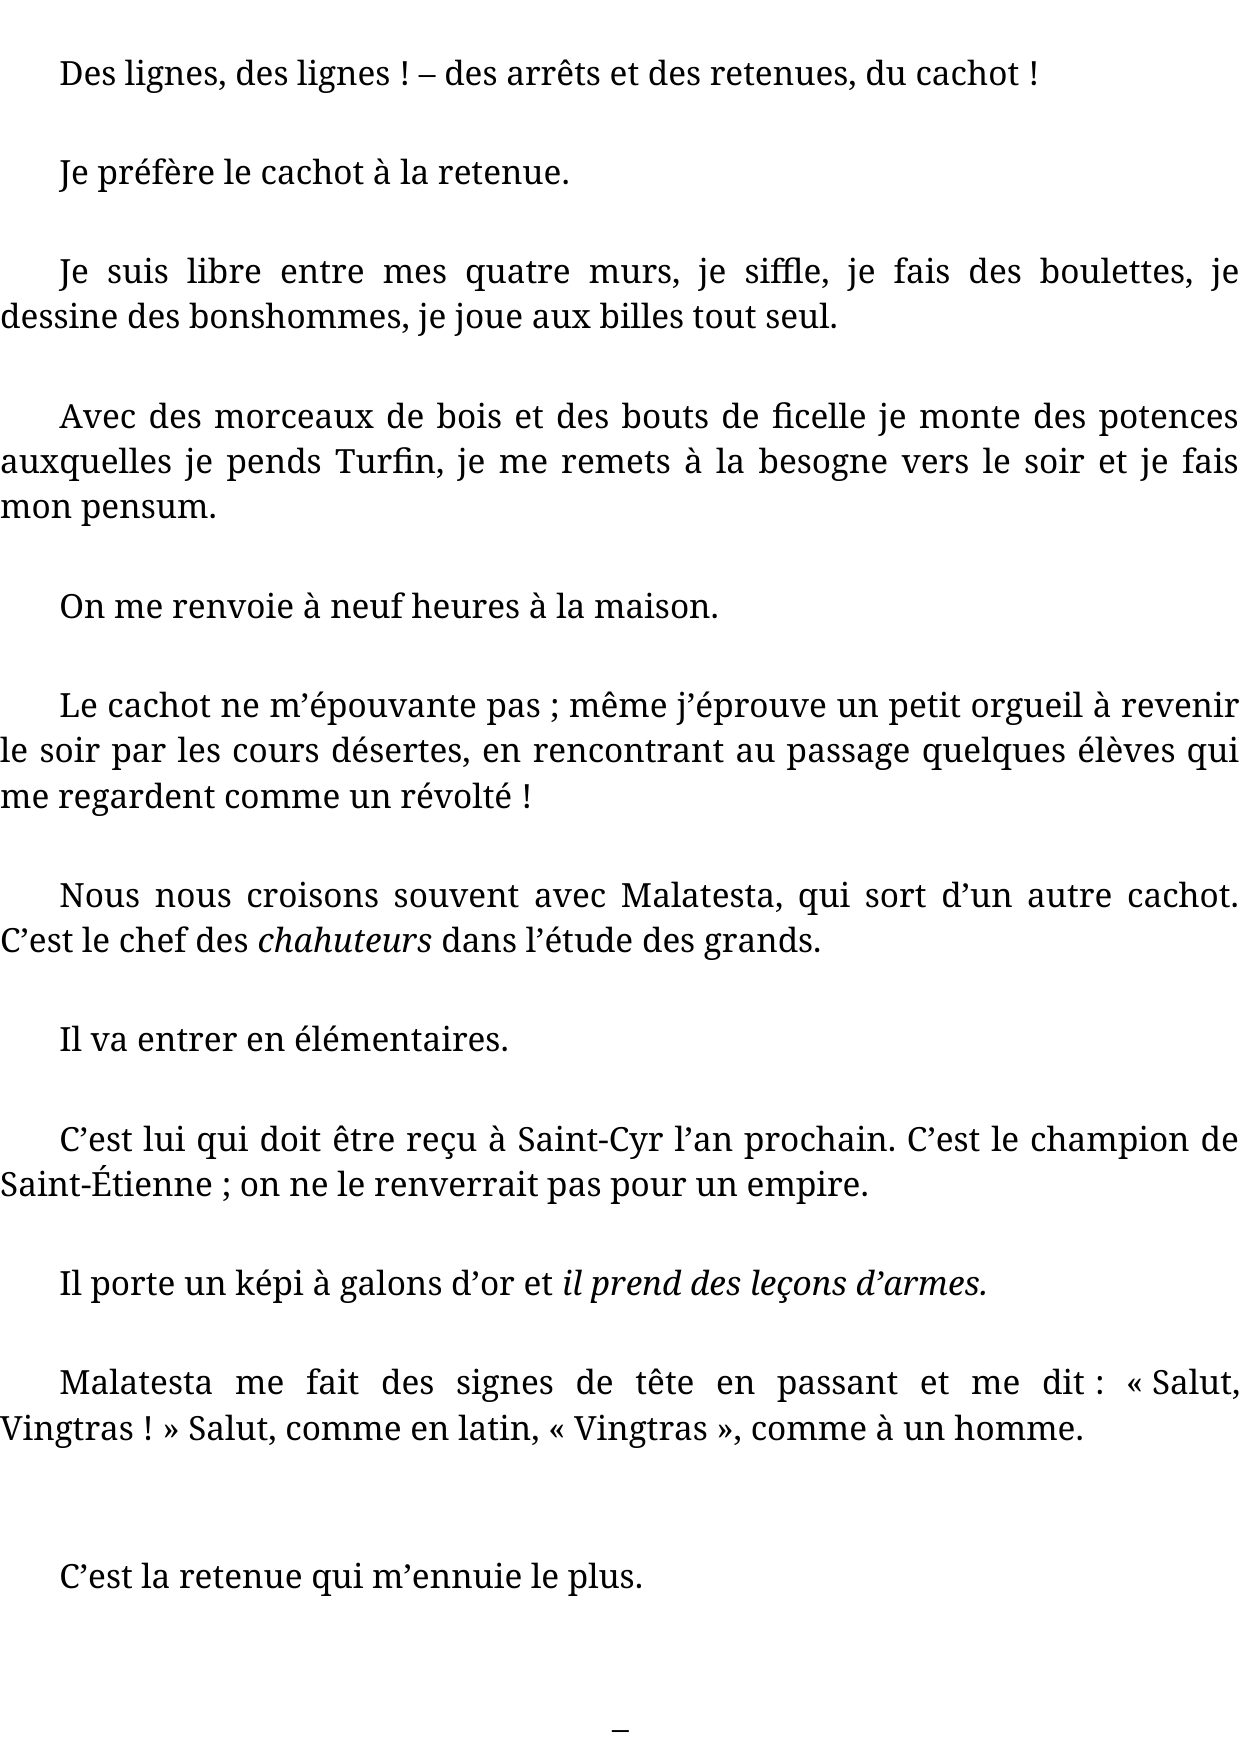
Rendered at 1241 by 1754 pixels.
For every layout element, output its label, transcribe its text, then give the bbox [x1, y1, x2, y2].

text C’est lui qui doit être reçu à Saint-Cyr l’an prochain. C’est le champion de Saint-Étienne ; on ne le renverrait pas pour un empire. [0, 1115, 1240, 1206]
text Je suis libre entre mes quatre murs, je siffle, je fais des boulettes, je dessine des bonshommes, je joue aux billes tout seul. [0, 248, 1240, 339]
text C’est la retenue qui m’ennuie le plus. [0, 1553, 1240, 1599]
text Avec des morceaux de bois et des bouts de ficelle je monte des potences auxquelles je pends Turfin, je me remets à la besogne vers le soir et je fais mon pensum. [0, 392, 1240, 529]
text Nous nous croisons souvent avec Malatesta, qui sort d’un autre cachot. C’est le chef des chahuteurs dans l’étude des grands. [0, 872, 1240, 962]
text Je préfère le cachot à la retenue. [0, 149, 1240, 194]
text Des lignes, des lignes ! – des arrêts et des retenues, du cachot ! [0, 49, 1240, 95]
text On me renvoie à neuf heures à la maison. [0, 582, 1240, 628]
text Le cachot ne m’épouvante pas ; même j’éprouve un petit orgueil à revenir le soir par les cours désertes, en rencontrant au passage quelques élèves qui me regardent comme un révolté ! [0, 682, 1240, 818]
text Malatesta me fait des signes de tête en passant et me dit : « Salut, Vingtras ! » Salut, comme en latin, « Vingtras », comme à un homme. [0, 1359, 1240, 1450]
text Il va entrer en élémentaires. [0, 1016, 1240, 1062]
text Il porte un képi à galons d’or et il prend des leçons d’armes. [0, 1260, 1240, 1305]
